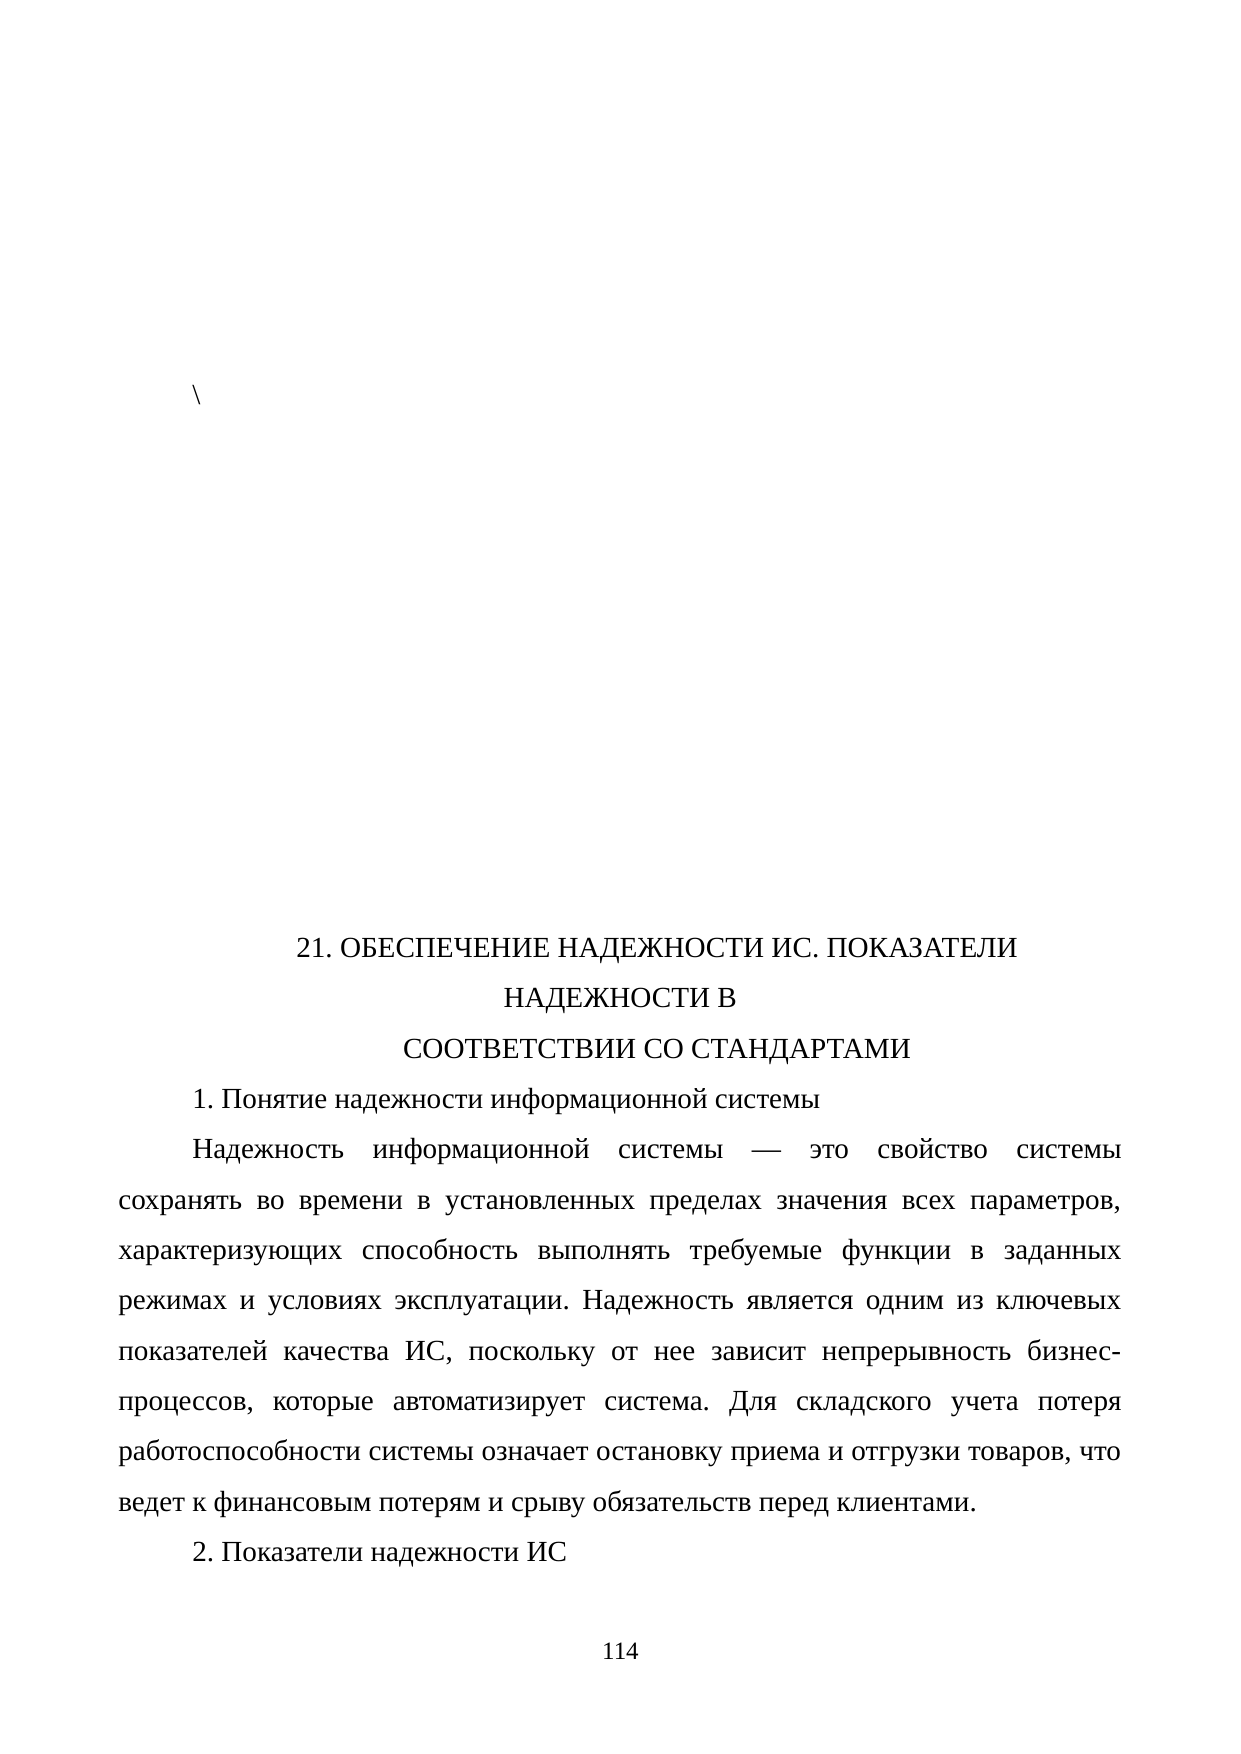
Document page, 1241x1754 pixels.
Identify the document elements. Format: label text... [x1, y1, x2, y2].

text \ [118, 377, 1122, 410]
subtitle 21. ОБЕСПЕЧЕНИЕ НАДЕЖНОСТИ ИС. ПОКАЗАТЕЛИ НАДЕЖНОСТИ В [118, 930, 1122, 1014]
text Надежность информационной системы — это свойство системы сохранять во времени в установленных пределах значения всех параметров, характеризующих способность выполнять требуемые функции в заданных режимах и условиях эксплуатации. Надежность является одним из ключевых показателей качества ИС, поскольку от нее зависит непрерывность бизнес-процессов, которые автоматизирует система. Для складского учета потеря работоспособности системы означает остановку приема и отгрузки товаров, что ведет к финансовым потерям и срыву обязательств перед клиентами. [118, 1132, 1122, 1517]
text 1. Понятие надежности информационной системы [118, 1081, 1122, 1115]
text 2. Показатели надежности ИС [118, 1534, 1122, 1568]
subtitle СООТВЕТСТВИИ СО СТАНДАРТАМИ [118, 1031, 1122, 1064]
